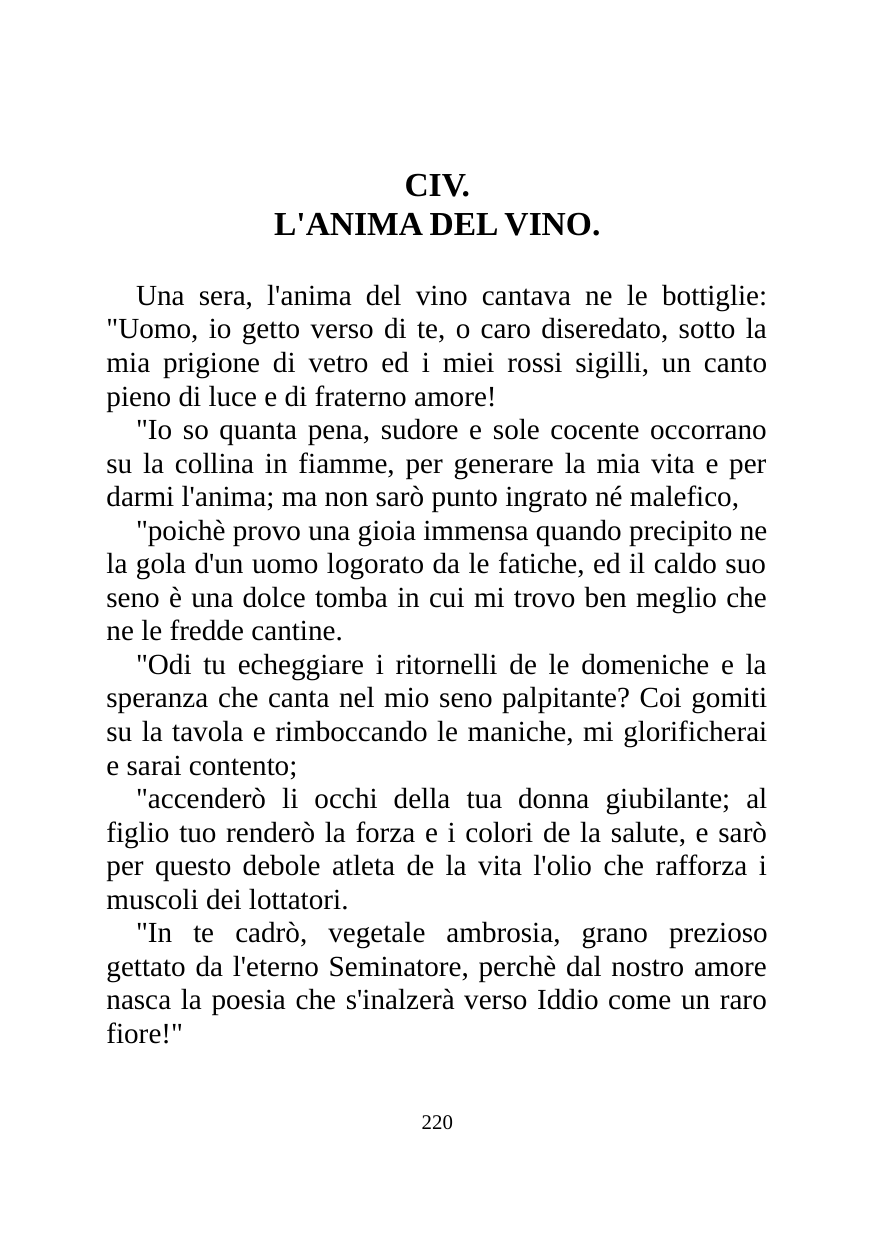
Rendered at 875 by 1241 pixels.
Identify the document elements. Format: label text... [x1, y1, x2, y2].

text "Io so quanta pena, sudore e sole cocente occorrano su la collina in fiamme, per generare la mia vita e per darmi l'anima; ma non sarò punto ingrato né malefico, [106, 412, 768, 513]
subtitle CIV. L'ANIMA DEL VINO. [106, 165, 768, 243]
text "accenderò li occhi della tua donna giubilante; al figlio tuo renderò la forza e i colori de la salute, e sarò per questo debole atleta de la vita l'olio che rafforza i muscoli dei lottatori. [106, 781, 768, 915]
text Una sera, l'anima del vino cantava ne le bottiglie: "Uomo, io getto verso di te, o caro diseredato, sotto la mia prigione di vetro ed i miei rossi sigilli, un canto pieno di luce e di fraterno amore! [106, 278, 768, 412]
text "In te cadrò, vegetale ambrosia, grano prezioso gettato da l'eterno Seminatore, perchè dal nostro amore nasca la poesia che s'inalzerà verso Iddio come un raro fiore!" [106, 915, 768, 1049]
text "Odi tu echeggiare i ritornelli de le domeniche e la speranza che canta nel mio seno palpitante? Coi gomiti su la tavola e rimboccando le maniche, mi glorificherai e sarai contento; [106, 647, 768, 781]
text "poichè provo una gioia immensa quando precipito ne la gola d'un uomo logorato da le fatiche, ed il caldo suo seno è una dolce tomba in cui mi trovo ben meglio che ne le fredde cantine. [106, 513, 768, 647]
